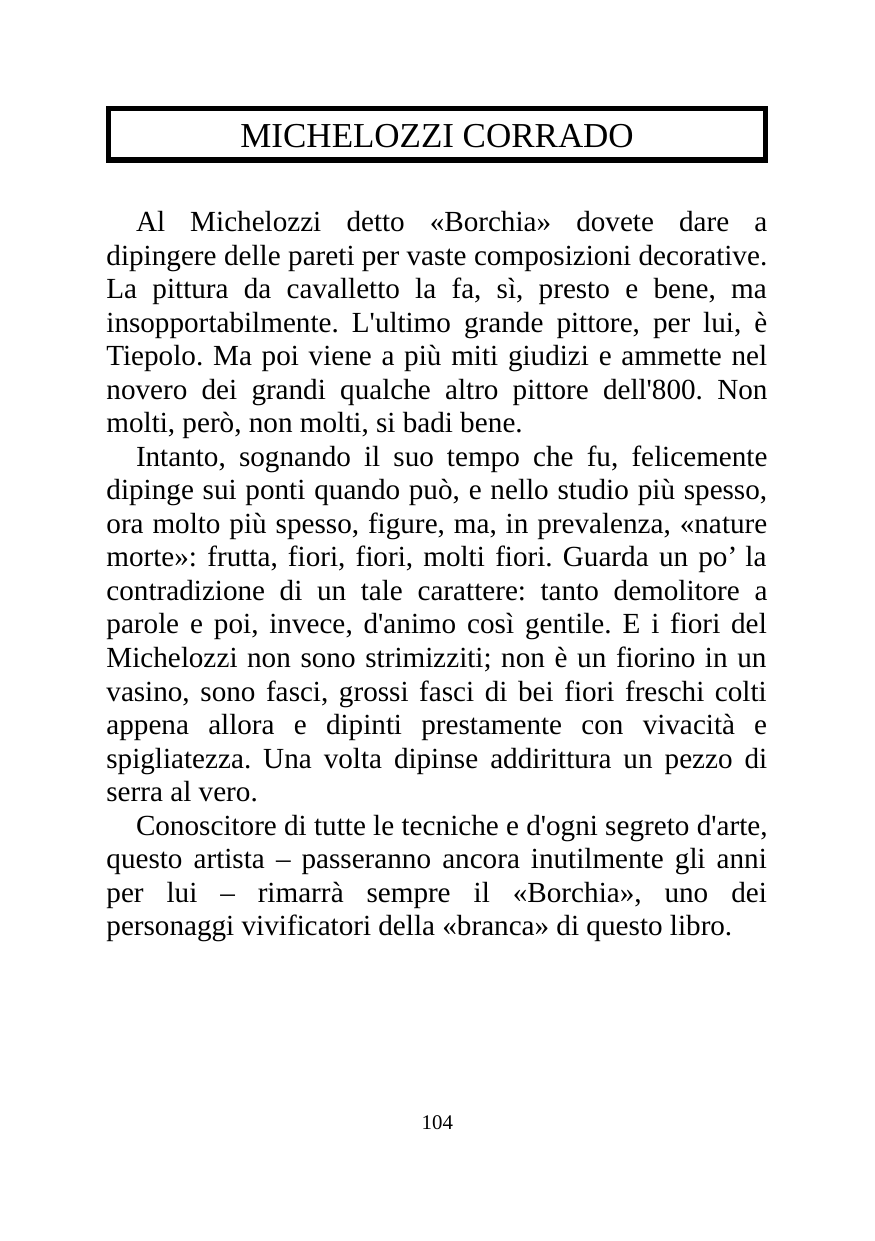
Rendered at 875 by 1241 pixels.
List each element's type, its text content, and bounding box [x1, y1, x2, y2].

text Conoscitore di tutte le tecniche e d'ogni segreto d'arte, questo artista – passeranno ancora inutilmente gli anni per lui – rimarrà sempre il «Borchia», uno dei personaggi vivificatori della «branca» di questo libro. [106, 808, 768, 942]
text Intanto, sognando il suo tempo che fu, felicemente dipinge sui ponti quando può, e nello studio più spesso, ora molto più spesso, figure, ma, in prevalenza, «nature morte»: frutta, fiori, fiori, molti fiori. Guarda un po’ la contradizione di un tale carattere: tanto demolitore a parole e poi, invece, d'animo così gentile. E i fiori del Michelozzi non sono strimizziti; non è un fiorino in un vasino, sono fasci, grossi fasci di bei fiori freschi colti appena allora e dipinti prestamente con vivacità e spigliatezza. Una volta dipinse addirittura un pezzo di serra al vero. [106, 439, 768, 808]
text Al Michelozzi detto «Borchia» dovete dare a dipingere delle pareti per vaste composizioni decorative. La pittura da cavalletto la fa, sì, presto e bene, ma insopportabilmente. L'ultimo grande pittore, per lui, è Tiepolo. Ma poi viene a più miti giudizi e ammette nel novero dei grandi qualche altro pittore dell'800. Non molti, però, non molti, si badi bene. [106, 204, 768, 439]
subtitle MICHELOZZI CORRADO [111, 111, 763, 157]
